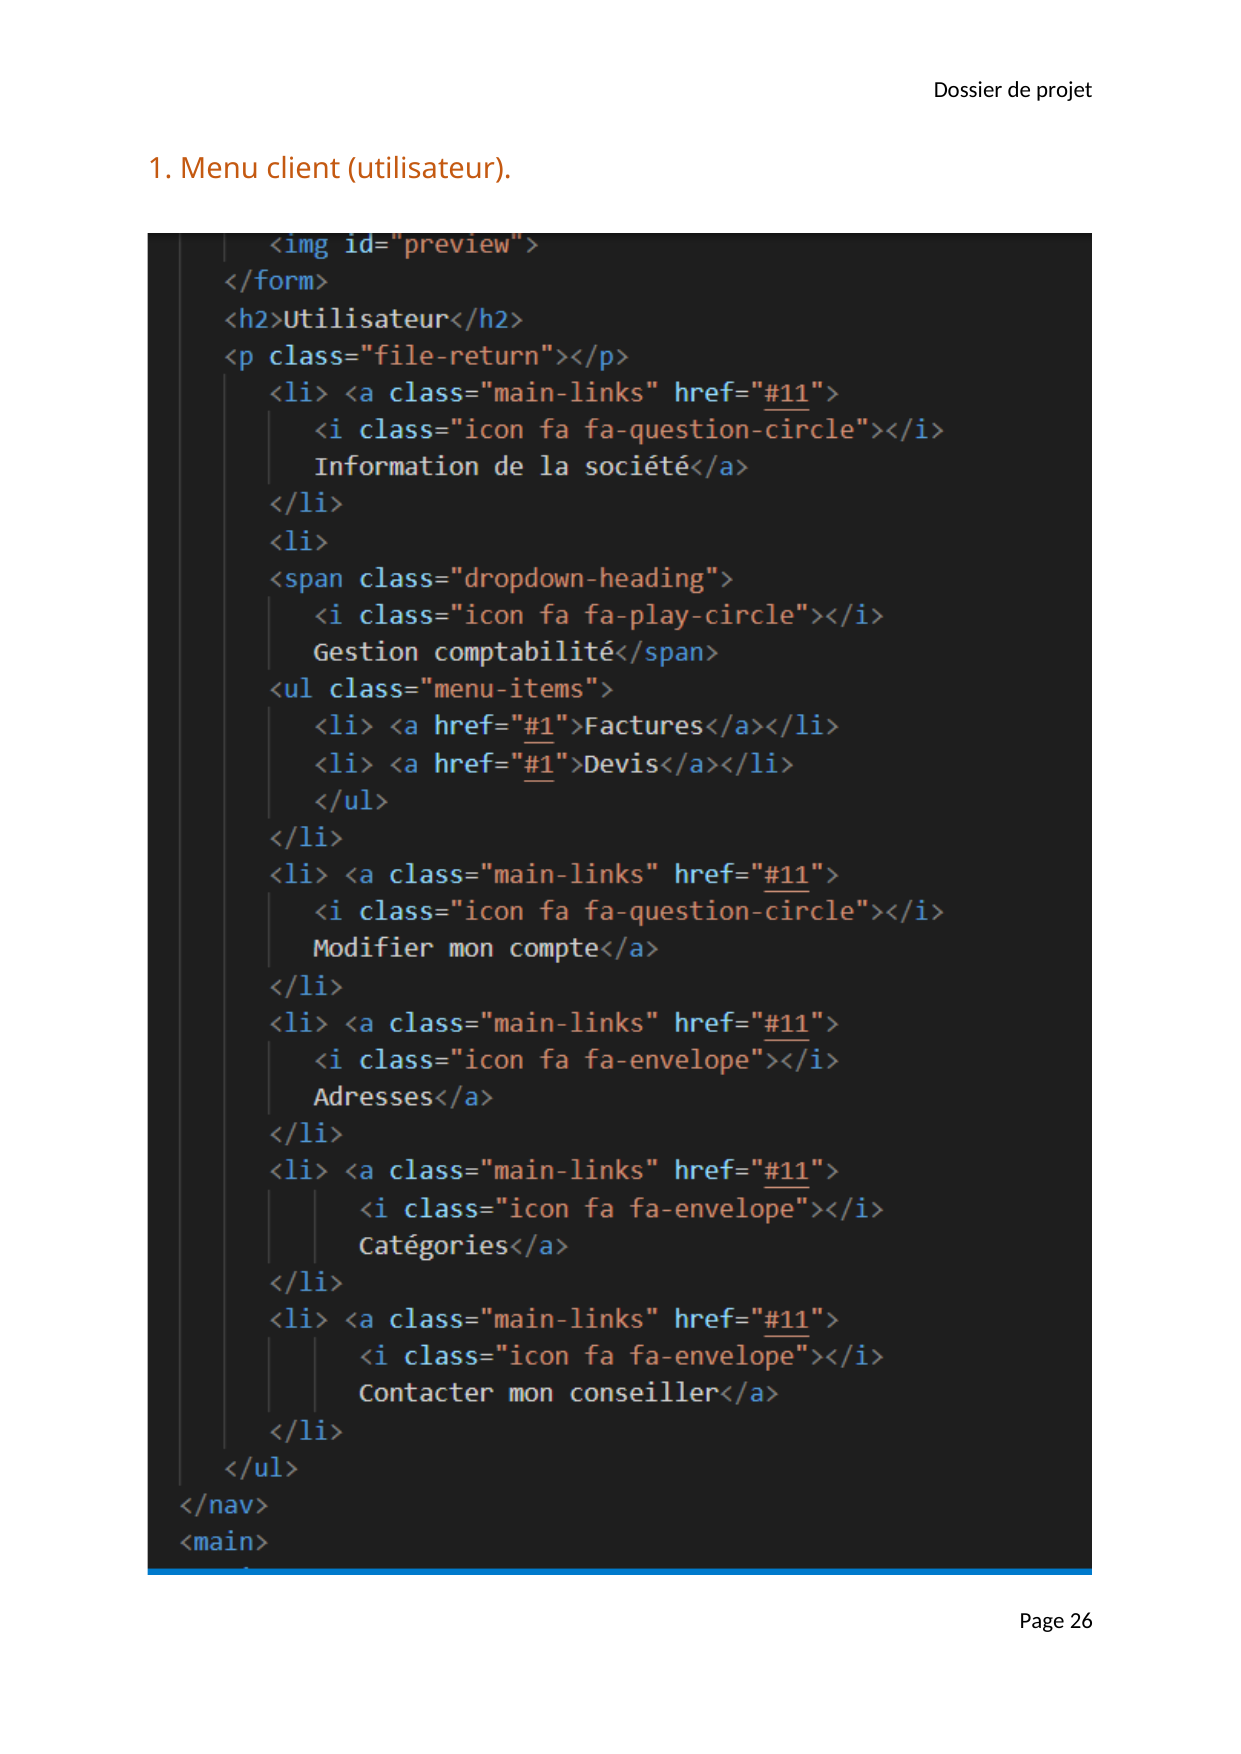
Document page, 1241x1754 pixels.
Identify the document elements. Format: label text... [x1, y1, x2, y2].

subtitle 1. Menu client (utilisateur). [148, 148, 1093, 187]
